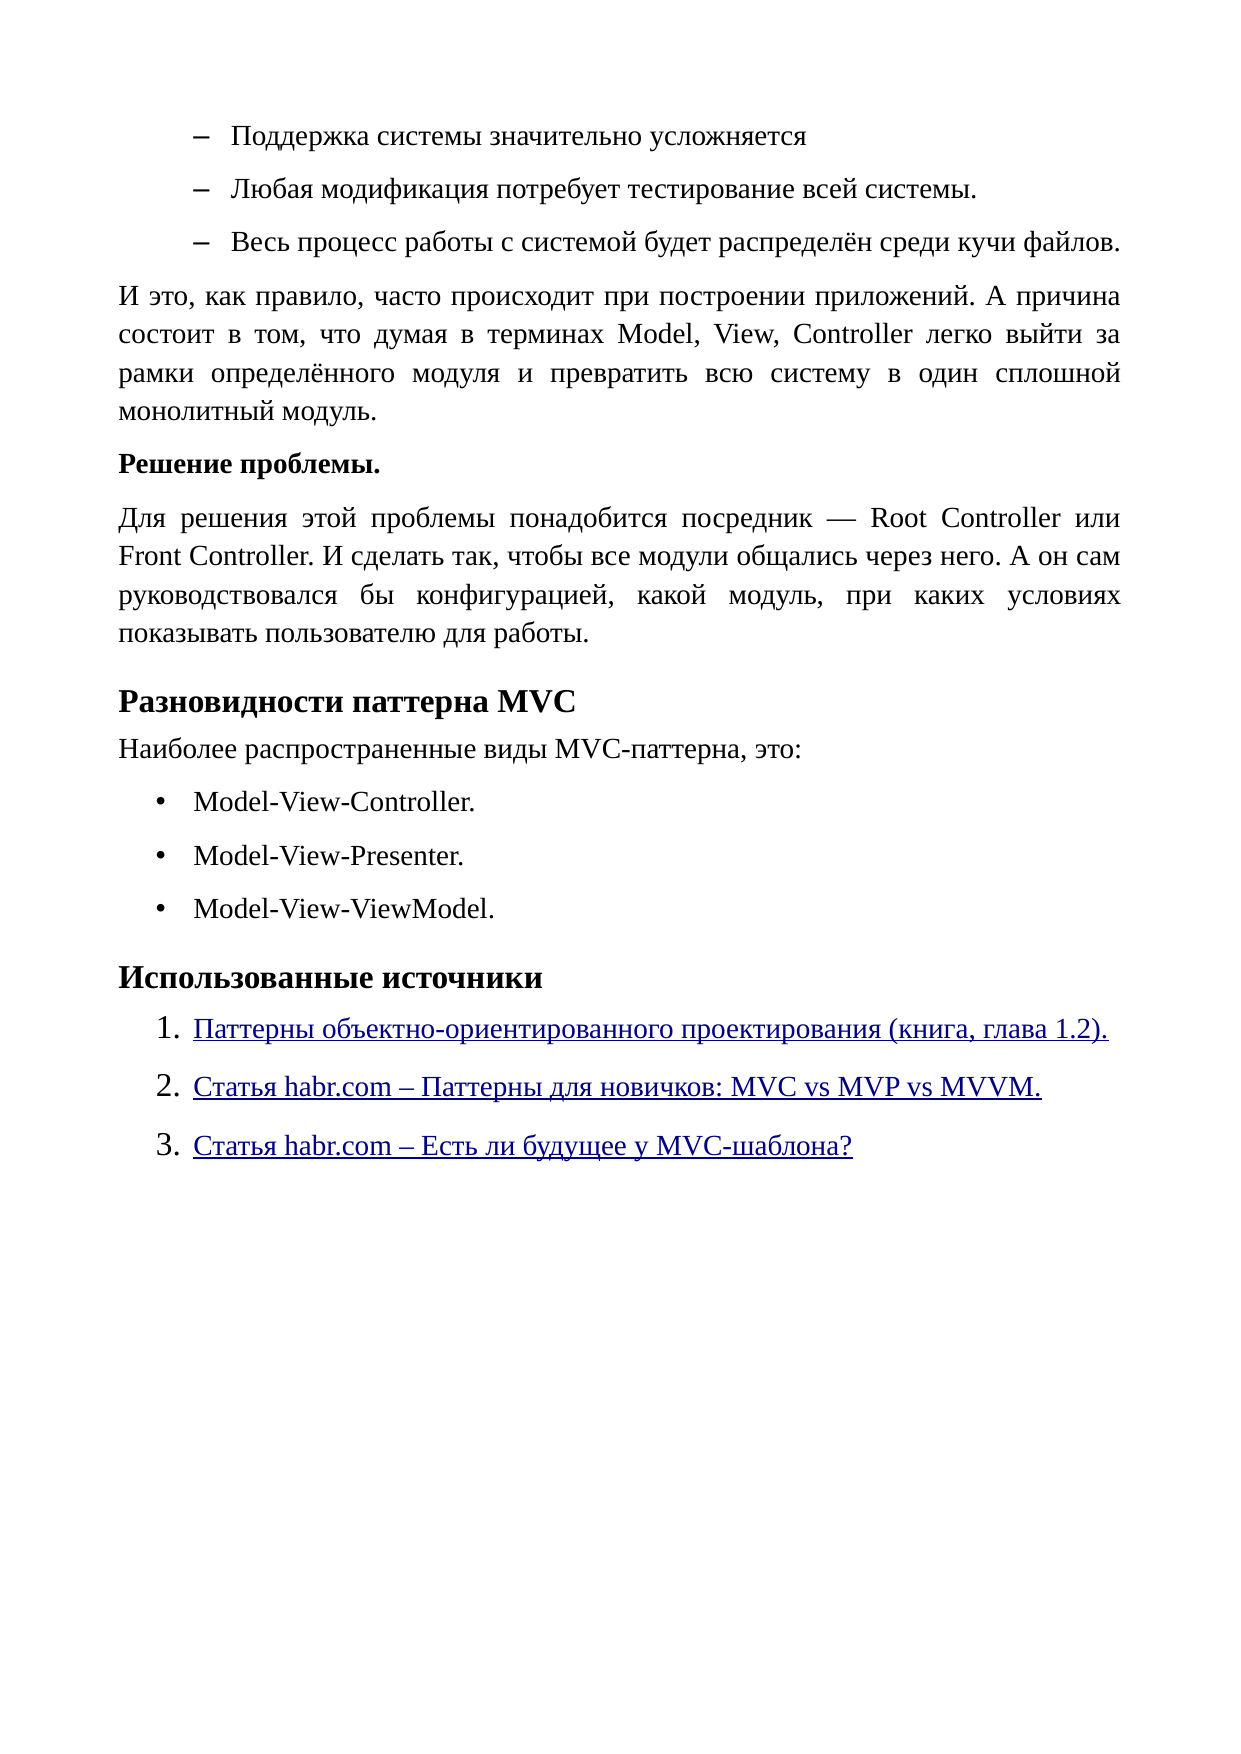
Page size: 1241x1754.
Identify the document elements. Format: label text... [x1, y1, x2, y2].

list Model-View-Controller. [156, 784, 1122, 818]
list Поддержка системы значительно усложняется [193, 118, 1122, 152]
list Статья habr.com – Есть ли будущее у MVC-шаблона? [156, 1124, 1122, 1162]
text Решение проблемы. [118, 447, 1122, 480]
list Весь процесс работы с системой будет распределён среди кучи файлов. [193, 224, 1122, 258]
list Model-View-Presenter. [156, 838, 1122, 871]
list Любая модификация потребует тестирование всей системы. [193, 171, 1122, 205]
subtitle Разновидности паттерна MVC [118, 689, 1122, 719]
list Model-View-ViewModel. [156, 891, 1122, 924]
list Статья habr.com – Паттерны для новичков: MVC vs MVP vs MVVM. [156, 1066, 1122, 1104]
text И это, как правило, часто происходит при построении приложений. А причина состоит в том, что думая в терминах Model, View, Controller легко выйти за рамки определённого модуля и превратить всю систему в один сплошной монолитный модуль. [118, 278, 1122, 427]
text Для решения этой проблемы понадобится посредник — Root Controller или Front Controller. И сделать так, чтобы все модули общались через него. А он сам руководствовался бы конфигурацией, какой модуль, при каких условиях показывать пользователю для работы. [118, 500, 1122, 649]
list Паттерны объектно-ориентированного проектирования (книга, глава 1.2). [156, 1007, 1122, 1045]
text Наиболее распространенные виды MVC-паттерна, это: [118, 731, 1122, 765]
subtitle Использованные источники [118, 965, 1122, 994]
